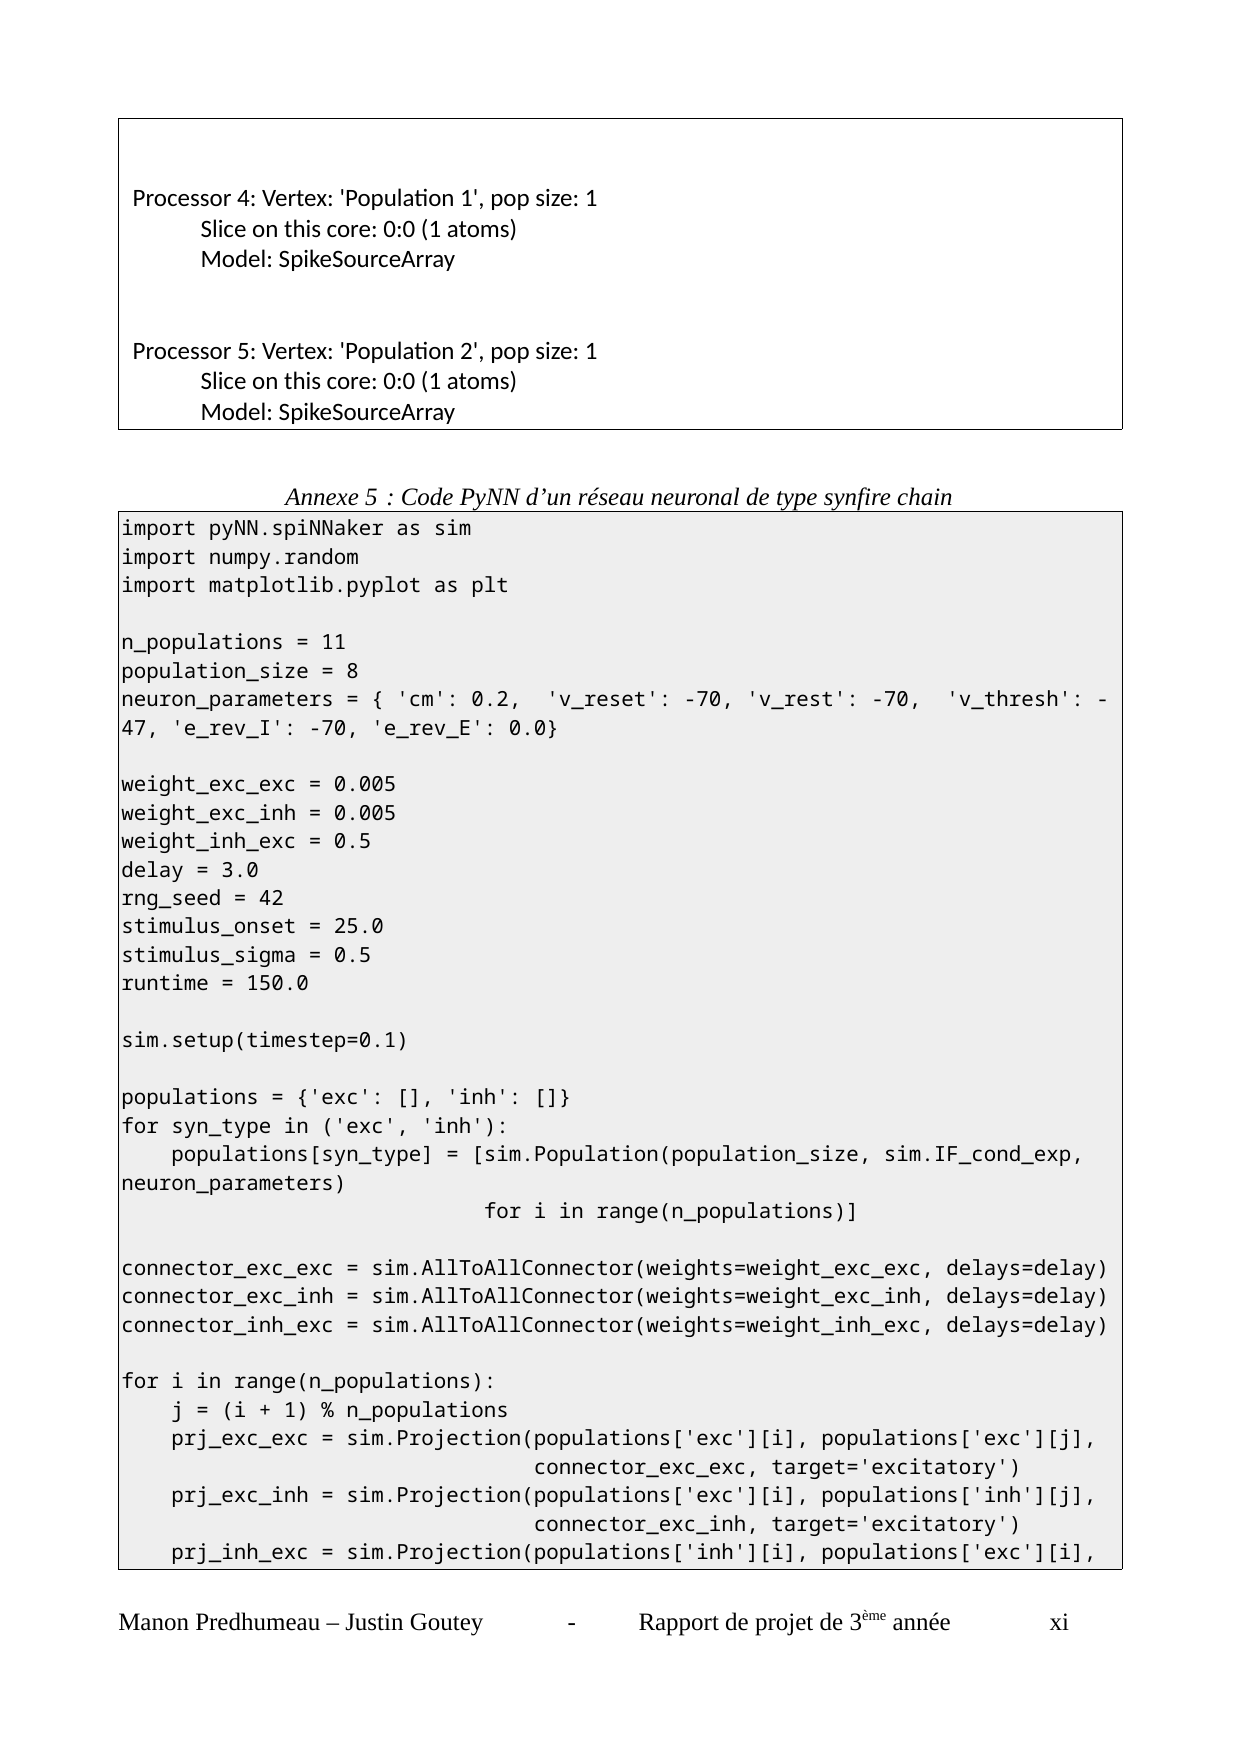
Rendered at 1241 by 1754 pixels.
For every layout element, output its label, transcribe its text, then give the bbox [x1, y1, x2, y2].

text runtime = 150.0 [119, 966, 1122, 994]
text weight_exc_exc = 0.005 [119, 766, 1122, 795]
text connector_exc_exc, target='excitatory') [119, 1449, 1122, 1477]
text stimulus_sigma = 0.5 [119, 937, 1122, 966]
text connector_exc_inh = sim.AllToAllConnector(weights=weight_exc_inh, delays=delay) [119, 1278, 1122, 1307]
text rng_seed = 42 [119, 880, 1122, 909]
text connector_inh_exc = sim.AllToAllConnector(weights=weight_inh_exc, delays=delay) [119, 1307, 1122, 1335]
text weight_inh_exc = 0.5 [119, 823, 1122, 852]
text prj_exc_exc = sim.Projection(populations['exc'][i], populations['exc'][j], [119, 1421, 1122, 1449]
text weight_exc_inh = 0.005 [119, 795, 1122, 823]
text neuron_parameters = { 'cm': 0.2, 'v_reset': -70, 'v_rest': -70, 'v_thresh': -47, 'e_rev_I': -70, 'e_rev_E': 0.0} [119, 681, 1122, 738]
text sim.setup(timestep=0.1) [119, 1022, 1122, 1051]
text j = (i + 1) % n_populations [119, 1392, 1122, 1421]
text import pyNN.spiNNaker as sim [119, 512, 1122, 539]
text prj_inh_exc = sim.Projection(populations['inh'][i], populations['exc'][i], [119, 1534, 1122, 1569]
text populations[syn_type] = [sim.Population(population_size, sim.IF_cond_exp, neuron_parameters) [119, 1136, 1122, 1193]
text delay = 3.0 [119, 852, 1122, 880]
text connector_exc_exc = sim.AllToAllConnector(weights=weight_exc_exc, delays=delay) [119, 1250, 1122, 1278]
text prj_exc_inh = sim.Projection(populations['exc'][i], populations['inh'][j], [119, 1477, 1122, 1506]
text connector_exc_inh, target='excitatory') [119, 1506, 1122, 1534]
text for syn_type in ('exc', 'inh'): [119, 1108, 1122, 1136]
text import matplotlib.pyplot as plt [119, 567, 1122, 596]
text populations = {'exc': [], 'inh': []} [119, 1079, 1122, 1108]
text import numpy.random [119, 539, 1122, 567]
text for i in range(n_populations)] [119, 1193, 1122, 1221]
text n_populations = 11 [119, 624, 1122, 653]
text Processor 4: Vertex: 'Population 1', pop size: 1 Slice on this core: 0:0 (1 atoms) Model: SpikeSourceArray Processor 5: Vertex: 'Population 2', pop size: 1 Slice on this core: 0:0 (1 atoms) Model: SpikeSourceArray [119, 119, 1122, 429]
text for i in range(n_populations): [119, 1364, 1122, 1392]
text stimulus_onset = 25.0 [119, 909, 1122, 937]
text Annexe 5 : Code PyNN d’un réseau neuronal de type synfire chain [118, 482, 1122, 511]
text population_size = 8 [119, 653, 1122, 681]
